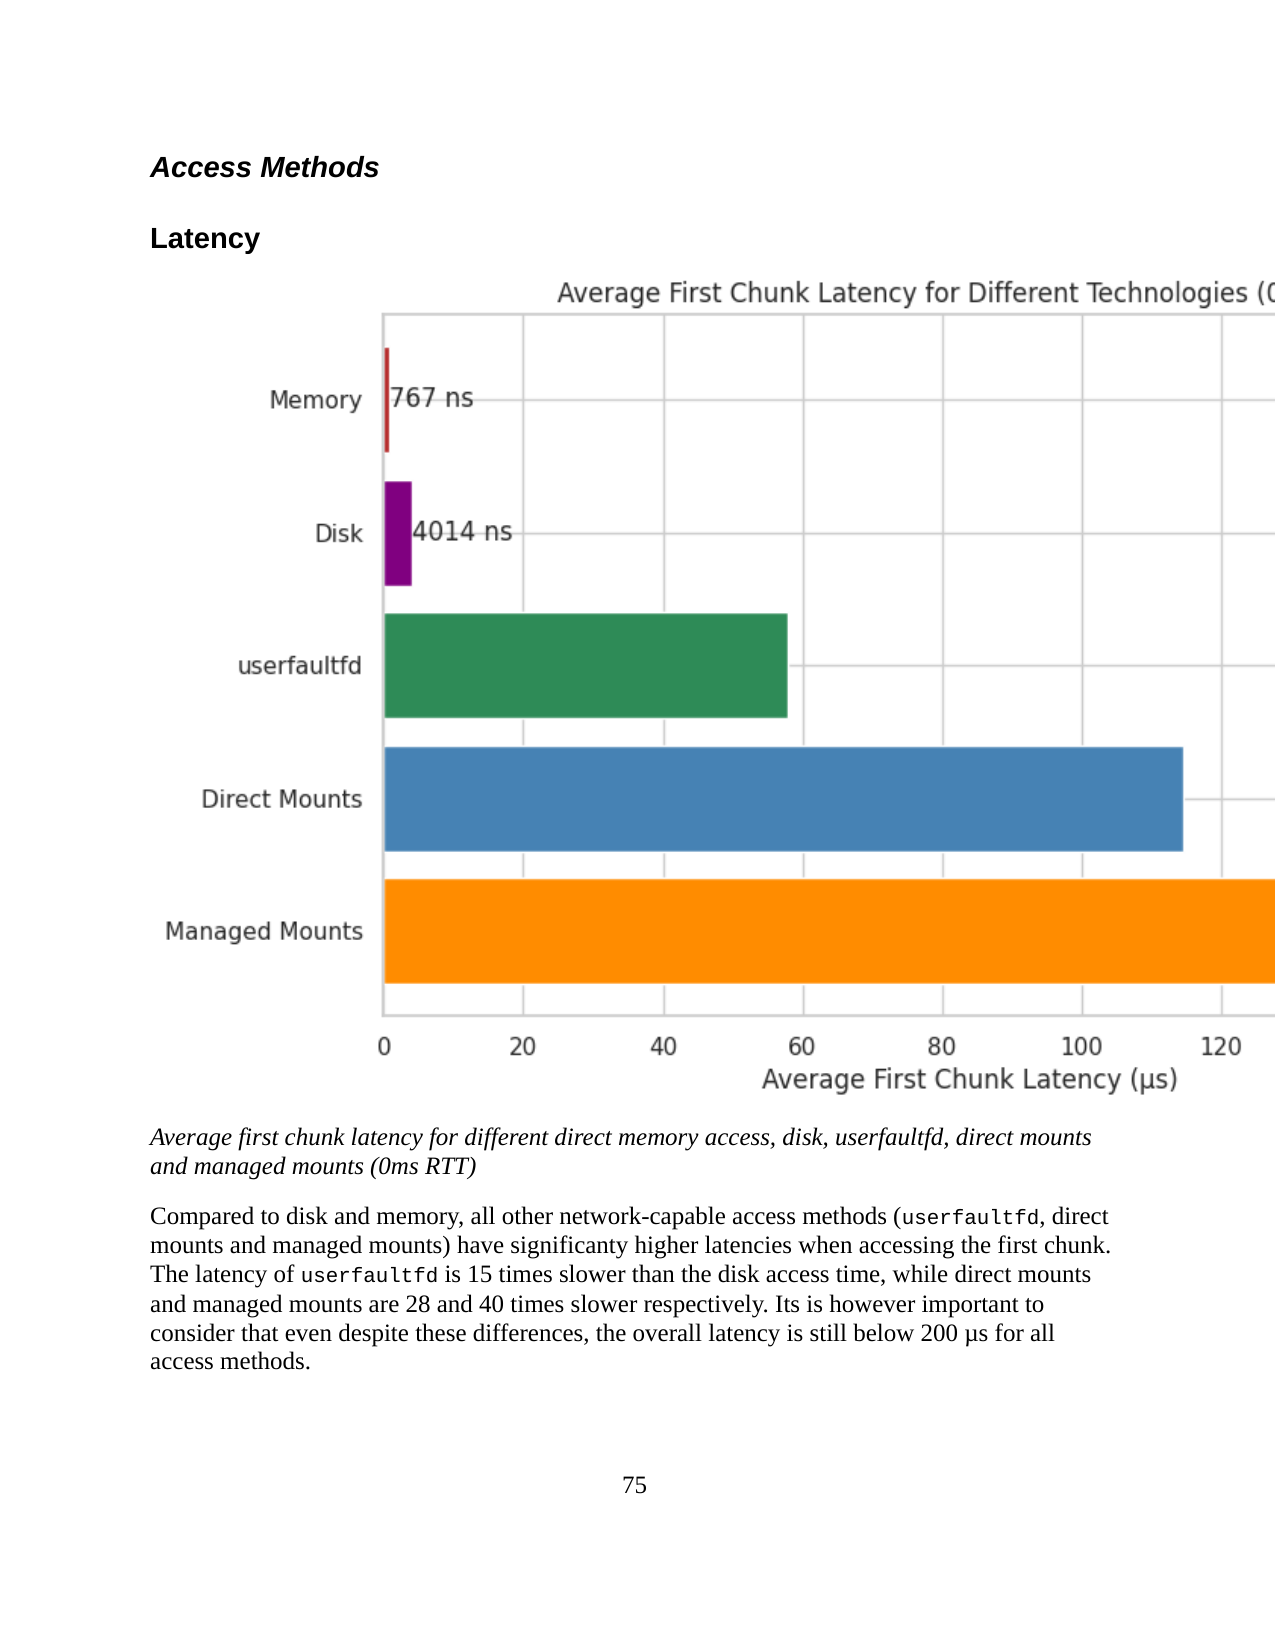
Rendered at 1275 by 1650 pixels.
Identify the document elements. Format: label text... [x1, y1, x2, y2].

subtitle Access Methods [150, 150, 1125, 183]
subtitle Latency [150, 221, 1125, 254]
text Average first chunk latency for different direct memory access, disk, userfaultfd, direct mounts and managed mounts (0ms RTT) [150, 1122, 1125, 1179]
text Compared to disk and memory, all other network-capable access methods (userfaultfd, direct mounts and managed mounts) have significanty higher latencies when accessing the first chunk. The latency of userfaultfd is 15 times slower than the disk access time, while direct mounts and managed mounts are 28 and 40 times slower respectively. Its is however important to consider that even despite these differences, the overall latency is still below 200 µs for all access methods. [150, 1201, 1125, 1375]
picture [150, 267, 1275, 1110]
